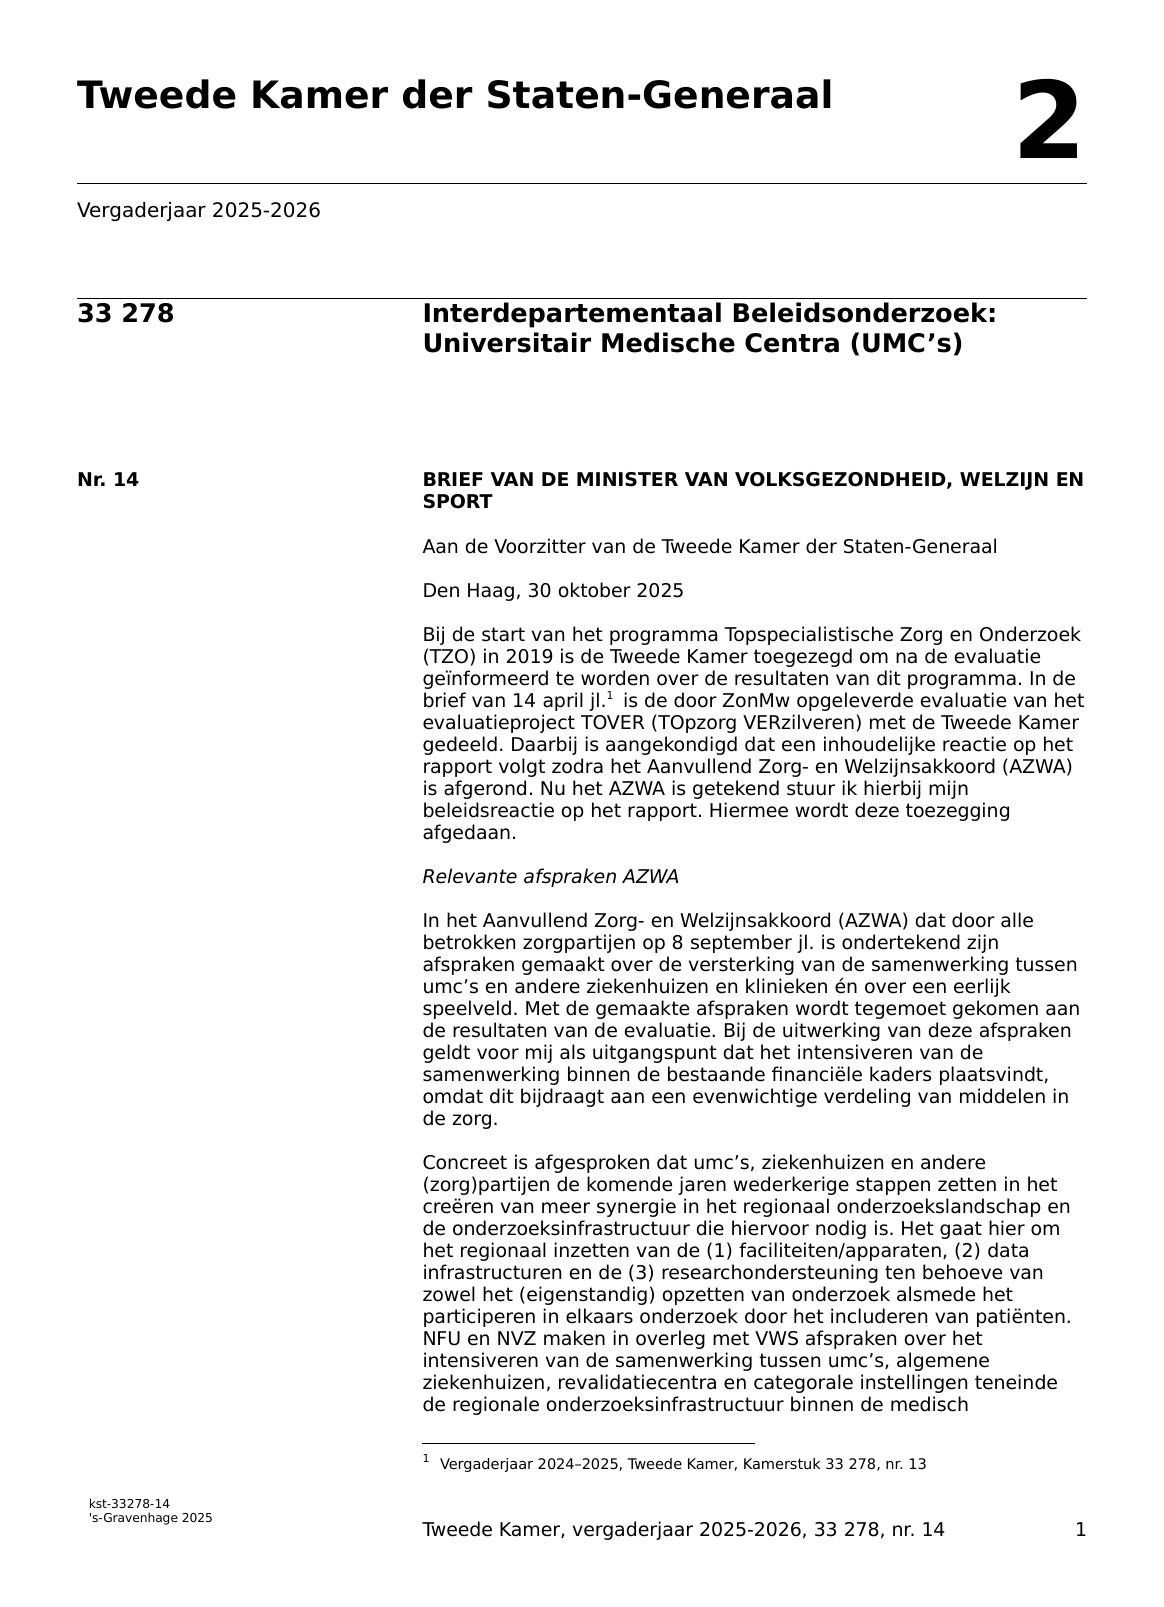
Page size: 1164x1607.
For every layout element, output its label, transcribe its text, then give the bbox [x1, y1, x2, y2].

text kst-33278-14 [88, 1497, 323, 1511]
text Concreet is afgesproken dat umc’s, ziekenhuizen en andere (zorg)partijen de komende jaren wederkerige stappen zetten in het creëren van meer synergie in het regionaal onderzoekslandschap en de onderzoeksinfrastructuur die hiervoor nodig is. Het gaat hier om het regionaal inzetten van de (1) faciliteiten/apparaten, (2) data infrastructuren en de (3) researchondersteuning ten behoeve van zowel het (eigenstandig) opzetten van onderzoek alsmede het participeren in elkaars onderzoek door het includeren van patiënten. NFU en NVZ maken in overleg met VWS afspraken over het intensiveren van de samenwerking tussen umc’s, algemene ziekenhuizen, revalidatiecentra en categorale instellingen teneinde de regionale onderzoeksinfrastructuur binnen de medisch [422, 1152, 1087, 1416]
text Den Haag, 30 oktober 2025 [422, 580, 1087, 602]
text Aan de Voorzitter van de Tweede Kamer der Staten-Generaal [422, 536, 1087, 557]
text Bij de start van het programma Topspecialistische Zorg en Onderzoek (TZO) in 2019 is de Tweede Kamer toegezegd om na de evaluatie geïnformeerd te worden over de resultaten van dit programma. In de brief van 14 april jl. is de door ZonMw opgeleverde evaluatie van het evaluatieproject TOVER (TOpzorg VERzilveren) met de Tweede Kamer gedeeld. Daarbij is aangekondigd dat een inhoudelijke reactie op het rapport volgt zodra het Aanvullend Zorg- en Welzijnsakkoord (AZWA) is afgerond. Nu het AZWA is getekend stuur ik hierbij mijn beleidsreactie op het rapport. Hiermee wordt deze toezegging afgedaan. [422, 624, 1087, 844]
table_header 2 [886, 59, 1087, 183]
table_cell Vergaderjaar 2025-2026 [77, 184, 1087, 298]
text In het Aanvullend Zorg- en Welzijnsakkoord (AZWA) dat door alle betrokken zorgpartijen op 8 september jl. is ondertekend zijn afspraken gemaakt over de versterking van de samenwerking tussen umc’s en andere ziekenhuizen en klinieken én over een eerlijk speelveld. Met de gemaakte afspraken wordt tegemoet gekomen aan de resultaten van de evaluatie. Bij de uitwerking van deze afspraken geldt voor mij als uitgangspunt dat het intensiveren van de samenwerking binnen de bestaande financiële kaders plaatsvindt, omdat dit bijdraagt aan een evenwichtige verdeling van middelen in de zorg. [422, 910, 1087, 1130]
subtitle Nr. 14 BRIEF VAN DE MINISTER VAN VOLKSGEZONDHEID, WELZIJN EN SPORT [77, 469, 1087, 513]
text 's-Gravenhage 2025 [88, 1511, 323, 1525]
subtitle Relevante afspraken AZWA [422, 866, 1087, 888]
text Vergaderjaar 2024–2025, Tweede Kamer, Kamerstuk 33 278, nr. 13 [422, 1452, 1087, 1474]
table_header Tweede Kamer der Staten-Generaal [77, 59, 886, 183]
subtitle 33 278 Interdepartementaal Beleidsonderzoek: Universitair Medische Centra (UMC’s) [77, 299, 1087, 358]
